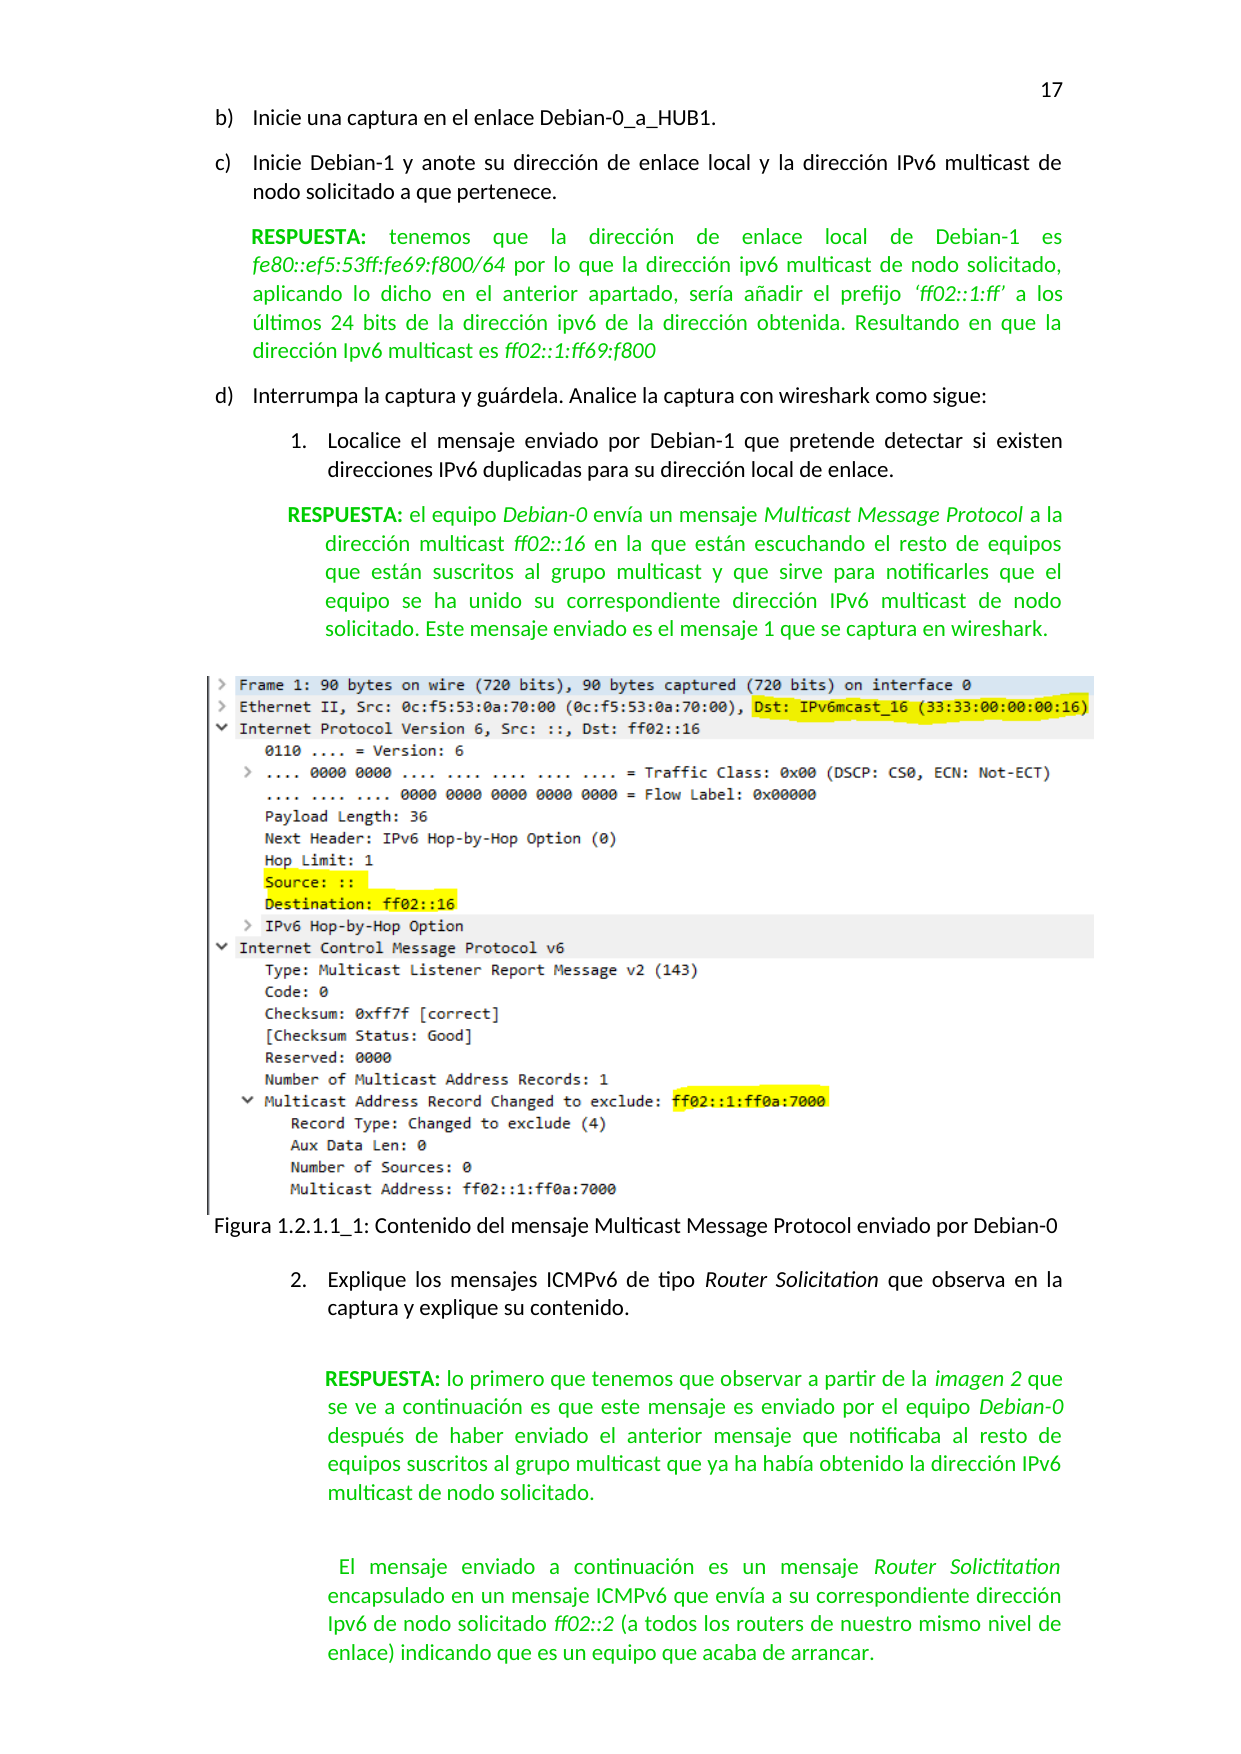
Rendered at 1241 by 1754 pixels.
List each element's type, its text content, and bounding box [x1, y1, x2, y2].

list RESPUESTA: tenemos que la dirección de enlace local de Debian-1 es fe80::ef5:53ff:fe69:f800/64 por lo que la dirección ipv6 multicast de nodo solicitado, aplicando lo dicho en el anterior apartado, sería añadir el prefijo ‘ff02::1:ff’ a los últimos 24 bits de la dirección ipv6 de la dirección obtenida. Resultando en que la dirección Ipv6 multicast es ff02::1:ff69:f800 [251, 222, 1063, 364]
list Localice el mensaje enviado por Debian-1 que pretende detectar si existen direcciones IPv6 duplicadas para su dirección local de enlace. [290, 427, 1063, 483]
list El mensaje enviado a continuación es un mensaje Router Solictitation encapsulado en un mensaje ICMPv6 que envía a su correspondiente dirección Ipv6 de nodo solicitado ff02::2 (a todos los routers de nuestro mismo nivel de enlace) indicando que es un equipo que acaba de arrancar. [325, 1552, 1063, 1666]
list Explique los mensajes ICMPv6 de tipo Router Solicitation que observa en la captura y explique su contenido. [290, 1215, 1063, 1322]
list Inicie una captura en el enlace Debian-0_a_HUB1. [215, 103, 1063, 131]
list Interrumpa la captura y guárdela. Analice la captura con wireshark como sigue: [215, 381, 1063, 409]
list Inicie Debian-1 y anote su dirección de enlace local y la dirección IPv6 multicast de nodo solicitado a que pertenece. [215, 148, 1063, 205]
list RESPUESTA: lo primero que tenemos que observar a partir de la imagen 2 que se ve a continuación es que este mensaje es enviado por el equipo Debian-0 después de haber enviado el anterior mensaje que notificaba al resto de equipos suscritos al grupo multicast que ya ha había obtenido la dirección IPv6 multicast de nodo solicitado. [325, 1364, 1063, 1506]
list RESPUESTA: el equipo Debian-0 envía un mensaje Multicast Message Protocol a la dirección multicast ff02::16 en la que están escuchando el resto de equipos que están suscritos al grupo multicast y que sirve para notificarles que el equipo se ha unido su correspondiente dirección IPv6 multicast de nodo solicitado. Este mensaje enviado es el mensaje 1 que se captura en wireshark. [287, 500, 1063, 642]
